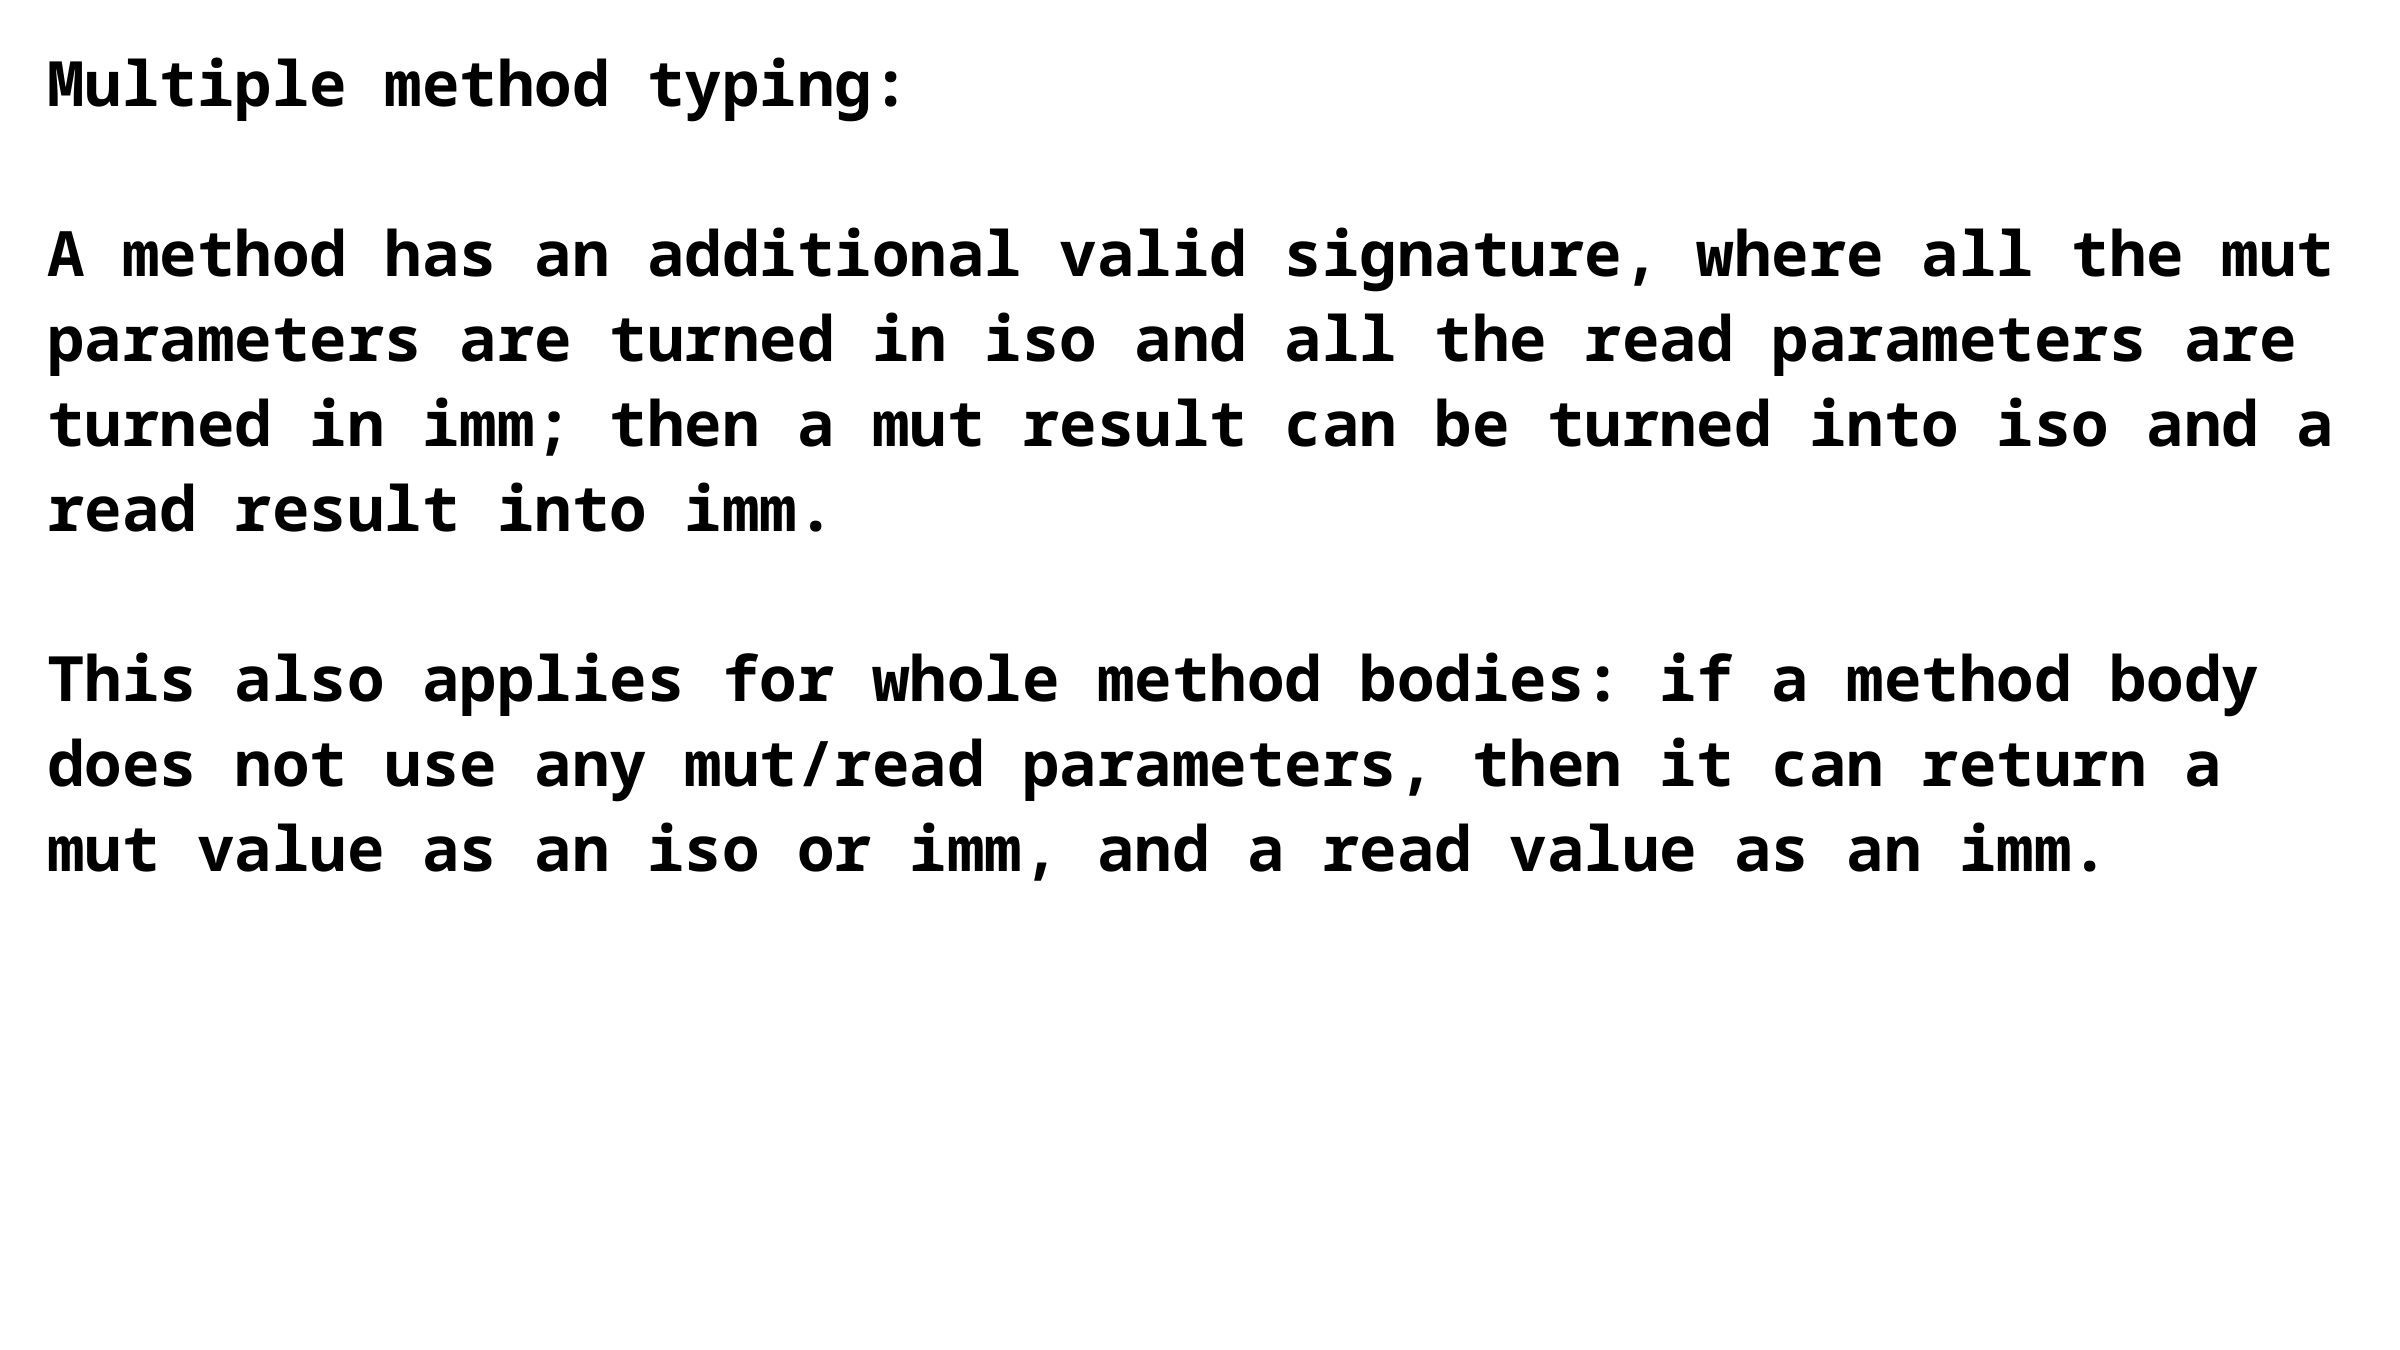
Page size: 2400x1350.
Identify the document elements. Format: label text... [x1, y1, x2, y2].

text_box Multiple method typing: A method has an additional valid signature, where all the mut parameters are turned in iso and all the read parameters are turned in imm; then a mut result can be turned into iso and a read result into imm. This also applies for whole method bodies: if a method body does not use any mut/read parameters, then it can return a mut value as an iso or imm, and a read value as an imm. [32, 32, 2358, 1323]
